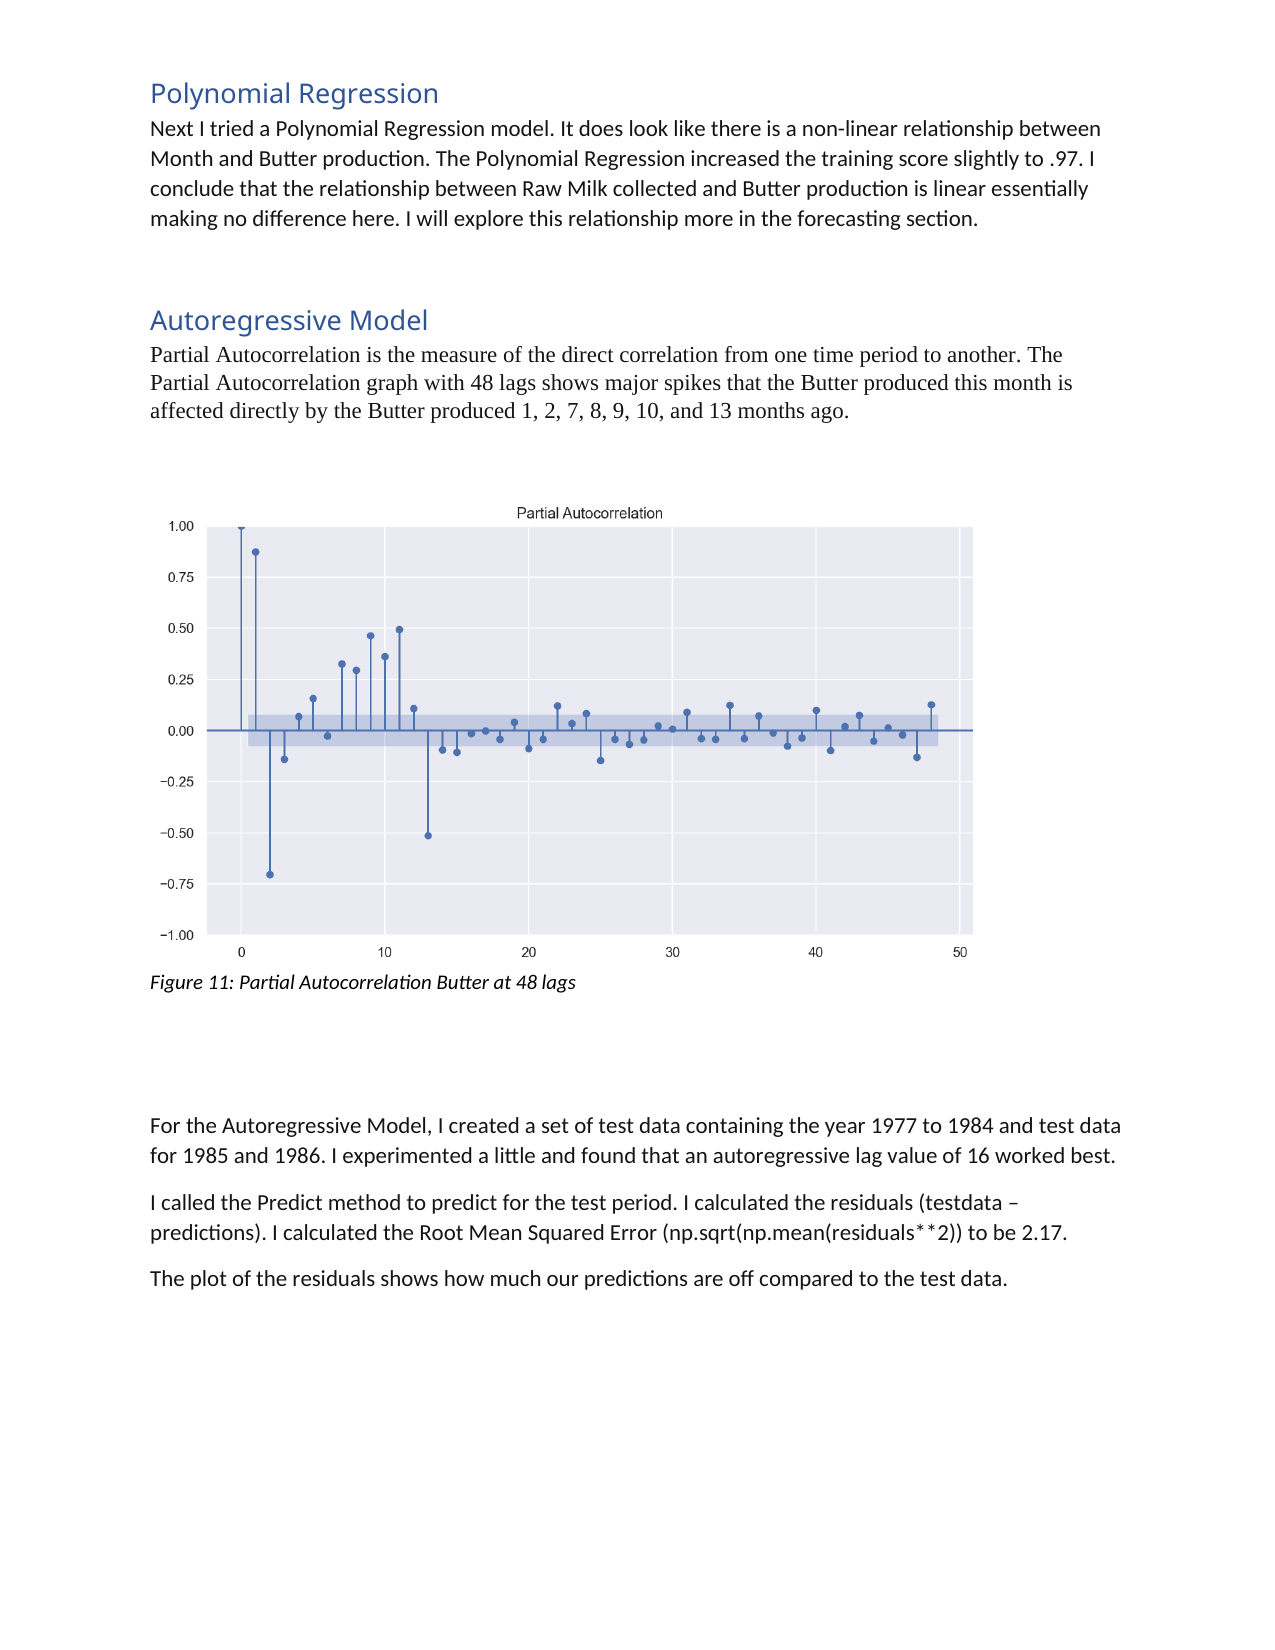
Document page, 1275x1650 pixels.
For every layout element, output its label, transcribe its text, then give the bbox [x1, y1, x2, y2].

text Partial Autocorrelation is the measure of the direct correlation from one time period to another. The Partial Autocorrelation graph with 48 lags shows major spikes that the Butter produced this month is affected directly by the Butter produced 1, 2, 7, 8, 9, 10, and 13 months ago. [150, 341, 1125, 423]
text The plot of the residuals shows how much our predictions are off compared to the test data. [150, 1264, 1125, 1292]
text For the Autoregressive Model, I created a set of test data containing the year 1977 to 1984 and test data for 1985 and 1986. I experimented a little and found that an autoregressive lag value of 16 worked best. [150, 1112, 1125, 1169]
subtitle Polynomial Regression [150, 75, 1125, 112]
text Next I tried a Polynomial Regression model. It does look like there is a non-linear relationship between Month and Butter production. The Polynomial Regression increased the training score slightly to .97. I conclude that the relationship between Raw Milk collected and Butter production is linear essentially making no difference here. I will explore this relationship more in the forecasting section. [150, 114, 1125, 232]
text Figure 11: Partial Autocorrelation Butter at 48 lags [150, 968, 981, 995]
subtitle Autoregressive Model [150, 301, 1125, 338]
text I called the Predict method to predict for the test period. I calculated the residuals (testdata – predictions). I calculated the Root Mean Squared Error (np.sqrt(np.mean(residuals**2)) to be 2.17. [150, 1188, 1125, 1246]
picture [150, 499, 982, 968]
